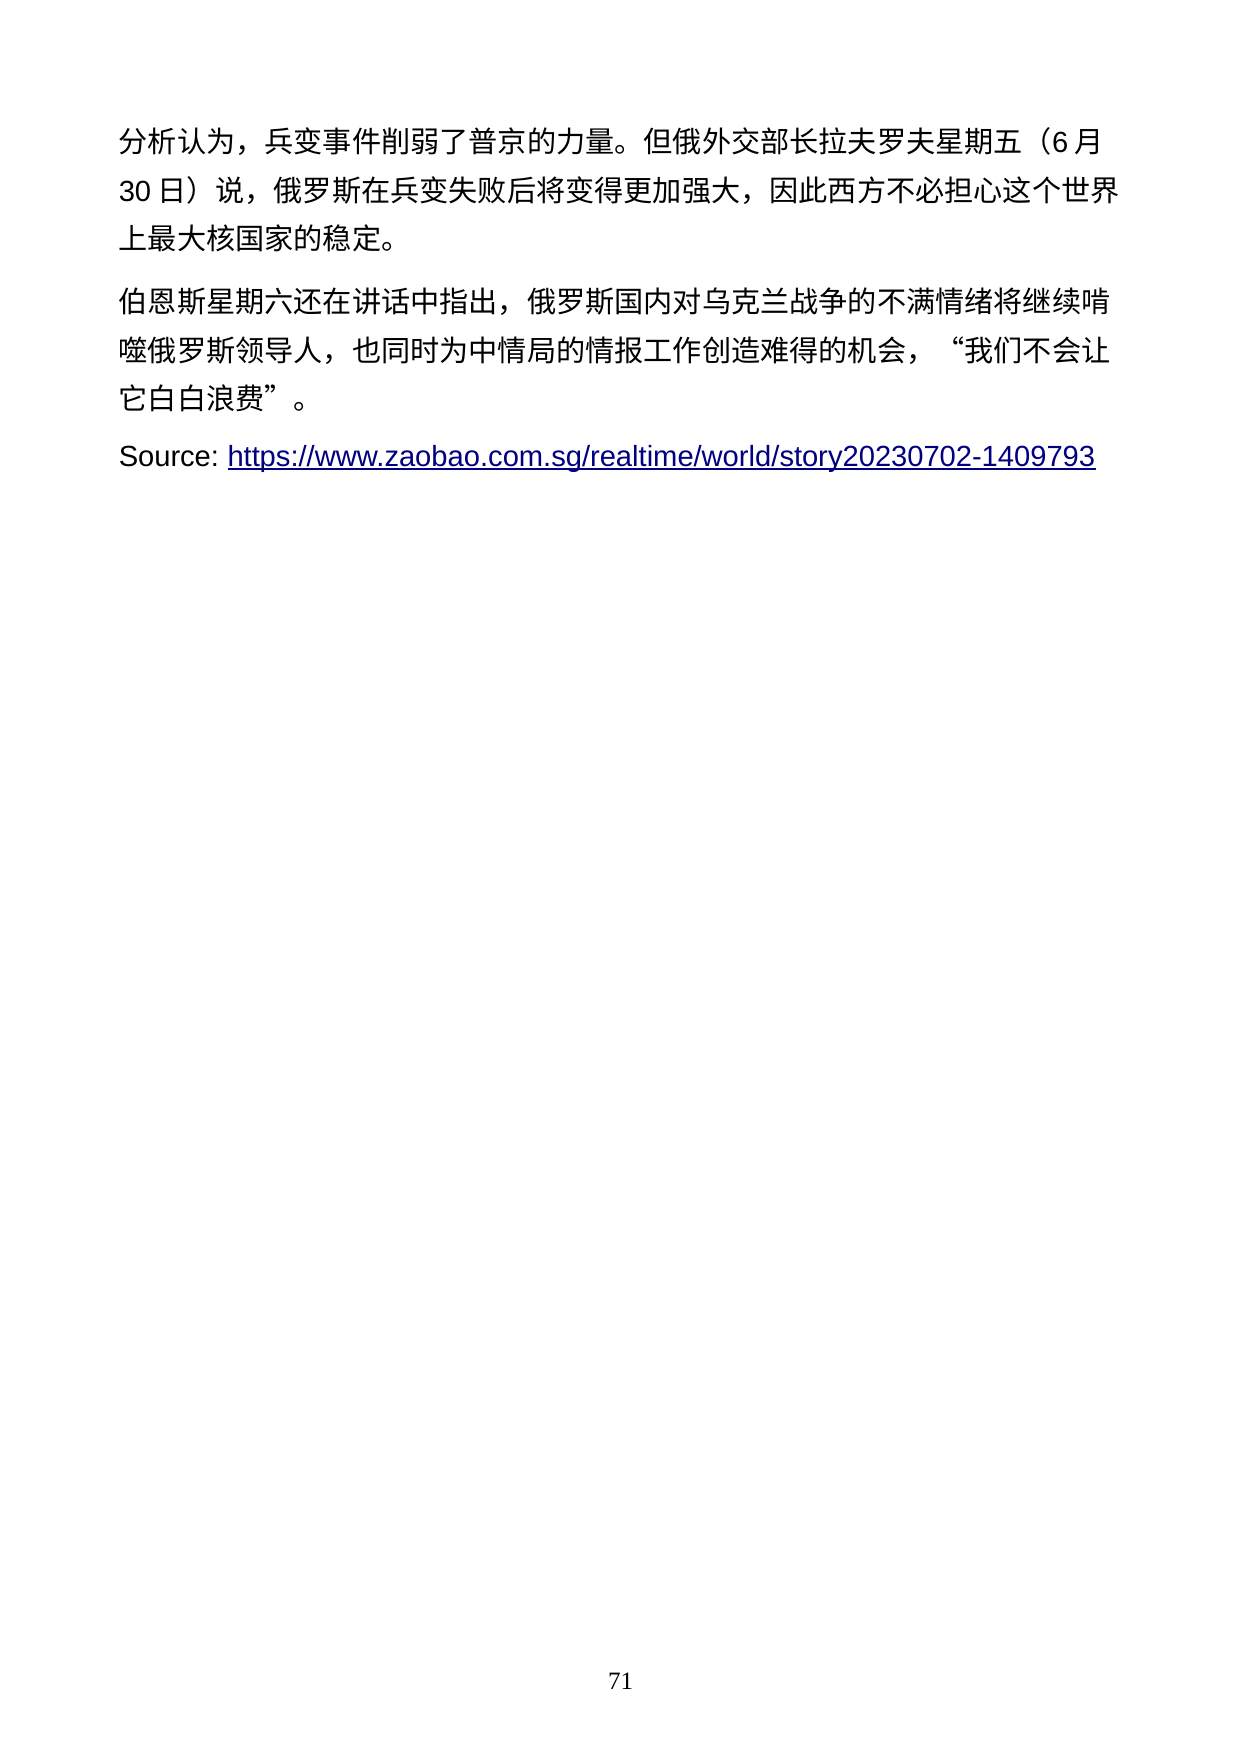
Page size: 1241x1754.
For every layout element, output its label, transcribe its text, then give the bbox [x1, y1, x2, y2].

text Source: https://www.zaobao.com.sg/realtime/world/story20230702-1409793 [118, 439, 1122, 472]
text 伯恩斯星期六还在讲话中指出，俄罗斯国内对乌克兰战争的不满情绪将继续啃噬俄罗斯领导人，也同时为中情局的情报工作创造难得的机会，“我们不会让它白白浪费”。 [118, 279, 1122, 418]
text 分析认为，兵变事件削弱了普京的力量。但俄外交部长拉夫罗夫星期五（6月30日）说，俄罗斯在兵变失败后将变得更加强大，因此西方不必担心这个世界上最大核国家的稳定。 [118, 118, 1122, 258]
